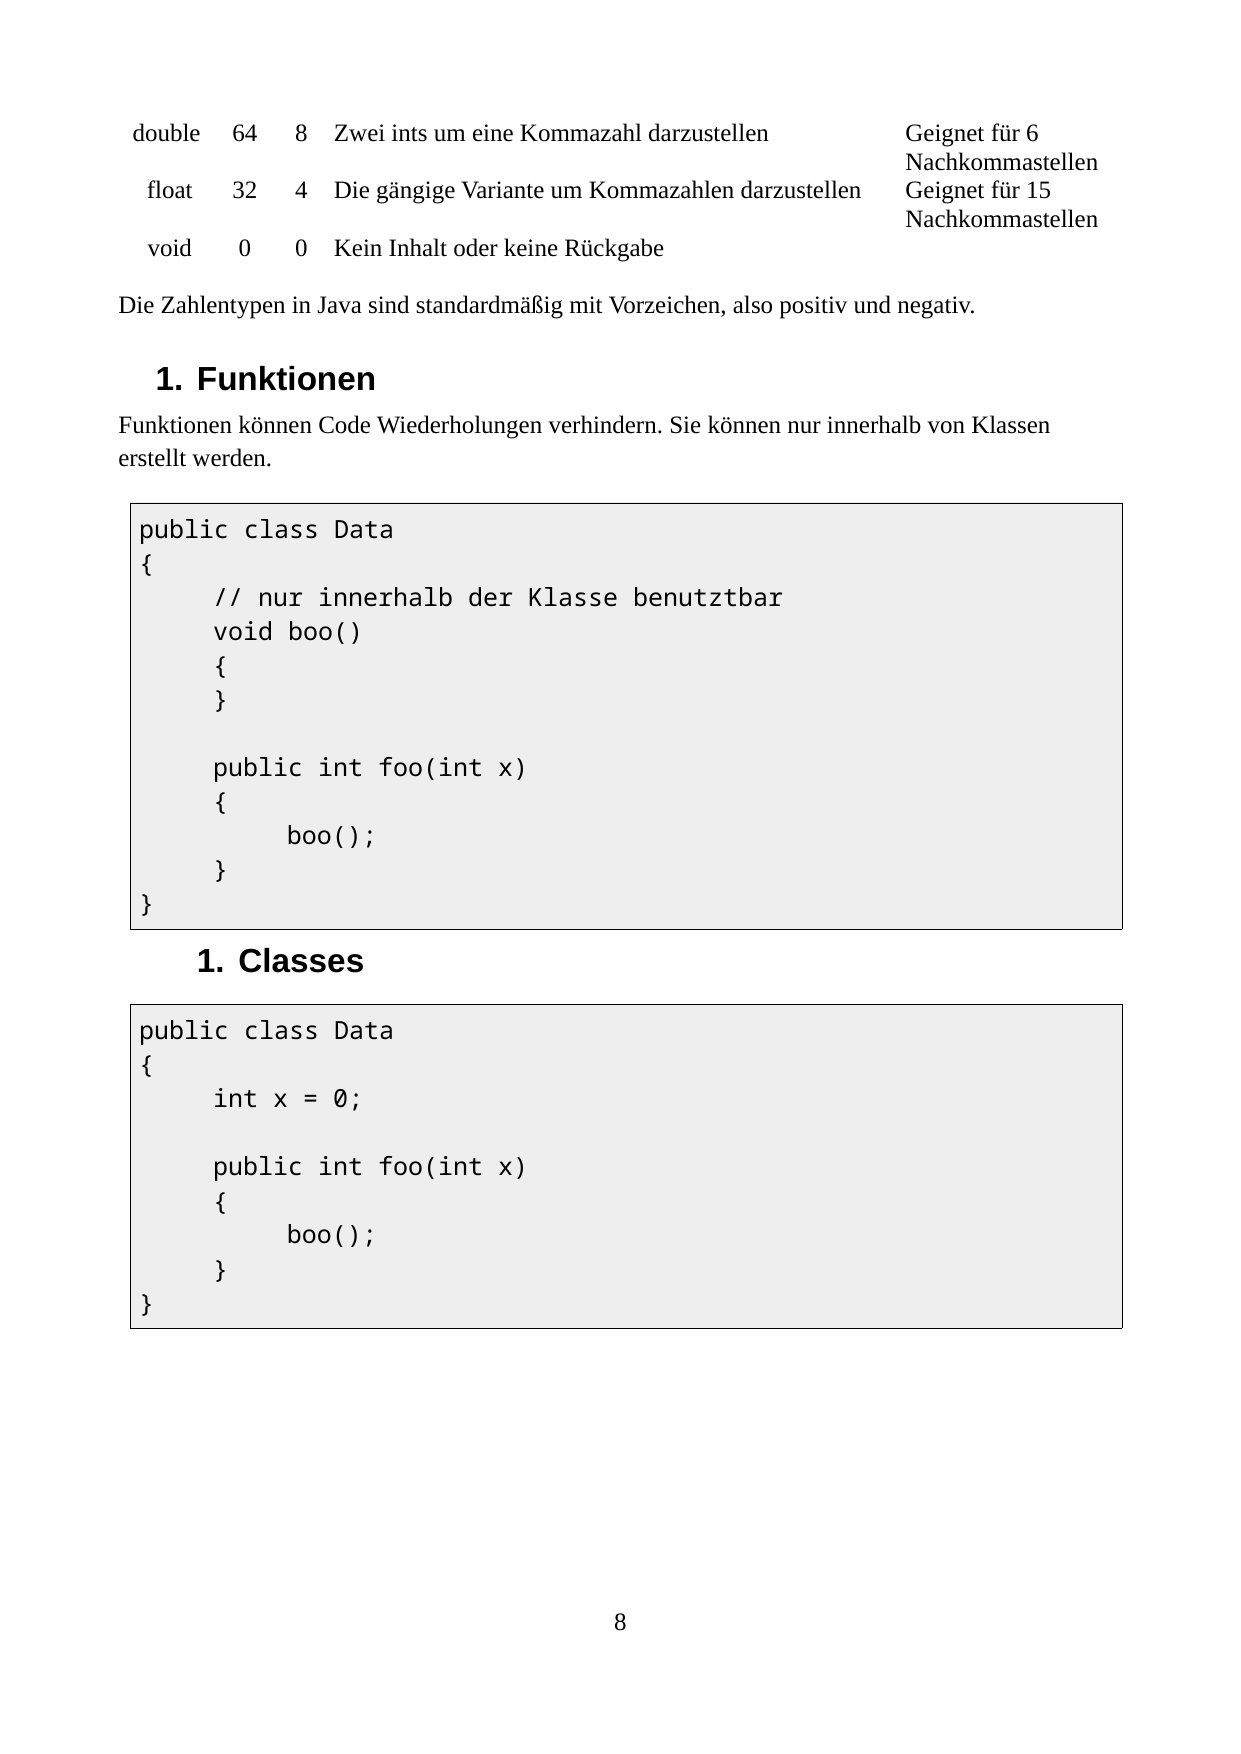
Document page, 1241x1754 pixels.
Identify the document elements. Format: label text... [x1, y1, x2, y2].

list void boo() [139, 614, 1113, 648]
table_cell Zwei ints um eine Kommazahl darzustellen [334, 118, 905, 176]
text } [139, 1251, 1113, 1285]
subtitle Funktionen [155, 359, 1122, 397]
table_cell Geignet für 15 Nachkommastellen [905, 176, 1122, 233]
list public class Data [139, 511, 1113, 546]
text Die Zahlentypen in Java sind standardmäßig mit Vorzeichen, also positiv und negativ. [118, 291, 1122, 319]
text Funktionen können Code Wiederholungen verhindern. Sie können nur innerhalb von Klassen erstellt werden. [118, 410, 1122, 472]
table_cell void [118, 233, 221, 262]
table_cell [905, 233, 1122, 262]
table_cell Die gängige Variante um Kommazahlen darzustellen [334, 176, 905, 233]
list { [139, 784, 1113, 818]
list boo(); [139, 818, 1113, 852]
table_cell 32 [221, 176, 268, 233]
table_cell float [118, 176, 221, 233]
table_cell 0 [268, 233, 334, 262]
list // nur innerhalb der Klasse benutztbar [139, 579, 1113, 614]
list { [139, 546, 1113, 579]
list { [139, 648, 1113, 682]
table_cell Kein Inhalt oder keine Rückgabe [334, 233, 905, 262]
table_cell 8 [268, 118, 334, 176]
list } [139, 886, 1113, 920]
text { [139, 1183, 1113, 1217]
table_cell 64 [221, 118, 268, 176]
table_cell 0 [221, 233, 268, 262]
text boo(); [139, 1217, 1113, 1251]
text public class Data [139, 1013, 1113, 1047]
text { [139, 1047, 1113, 1081]
text } [139, 1285, 1113, 1319]
list public int foo(int x) [139, 750, 1113, 784]
text int x = 0; [139, 1081, 1113, 1115]
list } [139, 682, 1113, 716]
table_cell Geignet für 6 Nachkommastellen [905, 118, 1122, 176]
text public int foo(int x) [139, 1149, 1113, 1183]
subtitle Classes [197, 930, 1122, 979]
list } [139, 852, 1113, 886]
table_cell 4 [268, 176, 334, 233]
table_cell double [118, 118, 221, 176]
